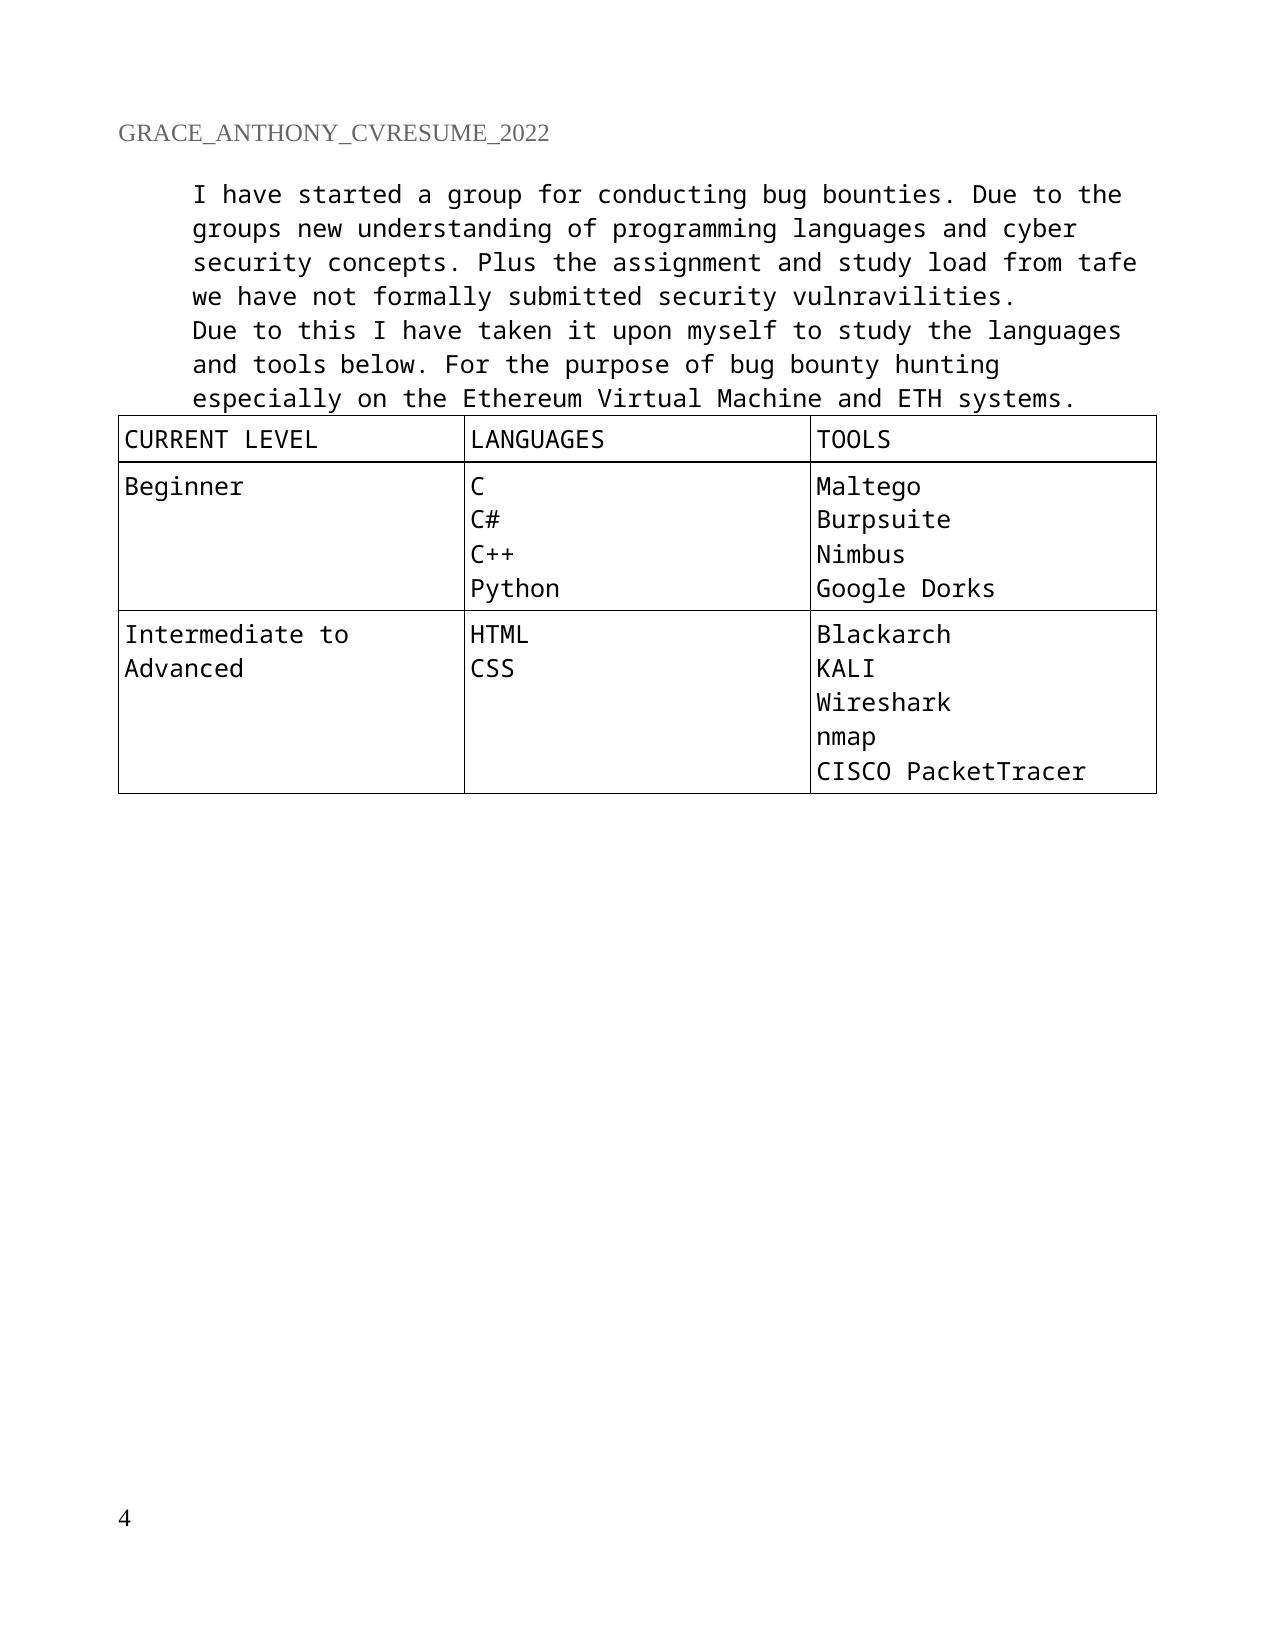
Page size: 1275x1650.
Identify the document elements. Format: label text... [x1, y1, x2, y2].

table_cell Beginner [119, 463, 464, 610]
text I have started a group for conducting bug bounties. Due to the groups new understanding of programming languages and cyber security concepts. Plus the assignment and study load from tafe we have not formally submitted security vulnravilities. [118, 176, 1157, 313]
table_cell HTML CSS [465, 611, 810, 793]
table_cell Maltego Burpsuite Nimbus Google Dorks [811, 463, 1156, 610]
table_header CURRENT LEVEL [119, 416, 464, 461]
text Due to this I have taken it upon myself to study the languages and tools below. For the purpose of bug bounty hunting especially on the Ethereum Virtual Machine and ETH systems. [118, 313, 1157, 415]
table_cell Blackarch KALI Wireshark nmap CISCO PacketTracer [811, 611, 1156, 793]
table_cell Intermediate to Advanced [119, 611, 464, 793]
table_header LANGUAGES [465, 416, 810, 461]
table_cell C C# C++ Python [465, 463, 810, 610]
table_header TOOLS [811, 416, 1156, 461]
